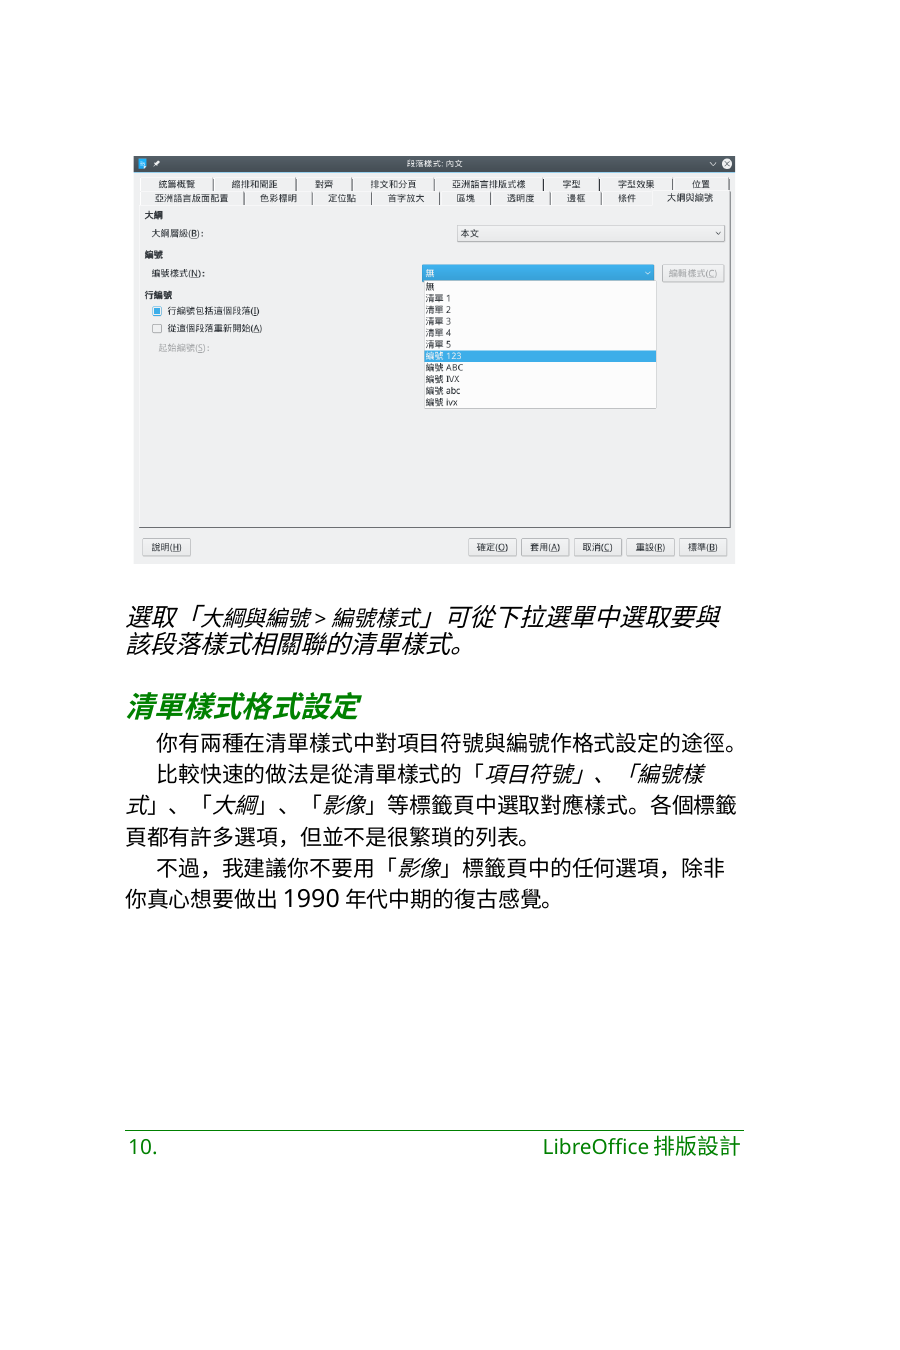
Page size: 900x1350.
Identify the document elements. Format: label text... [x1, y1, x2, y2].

picture [133, 156, 736, 564]
text 你有兩種在清單樣式中對項目符號與編號作格式設定的途徑。 [125, 726, 744, 757]
table_cell 選取「大綱與編號 > 編號樣式」可從下拉選單中選取要與該段落樣式相關聯的清單樣式。 [125, 597, 744, 659]
text 比較快速的做法是從清單樣式的「項目符號」、「編號樣式」、「大綱」、「影像」等標籤頁中選取對應樣式。各個標籤頁都有許多選項，但並不是很繁瑣的列表。 [125, 757, 744, 851]
subtitle 清單樣式格式設定 [125, 684, 744, 726]
text 不過，我建議你不要用「影像」標籤頁中的任何選項，除非你真心想要做出1990年代中期的復古感覺。 [125, 851, 744, 914]
table_header [125, 125, 744, 563]
table_header [125, 564, 744, 597]
